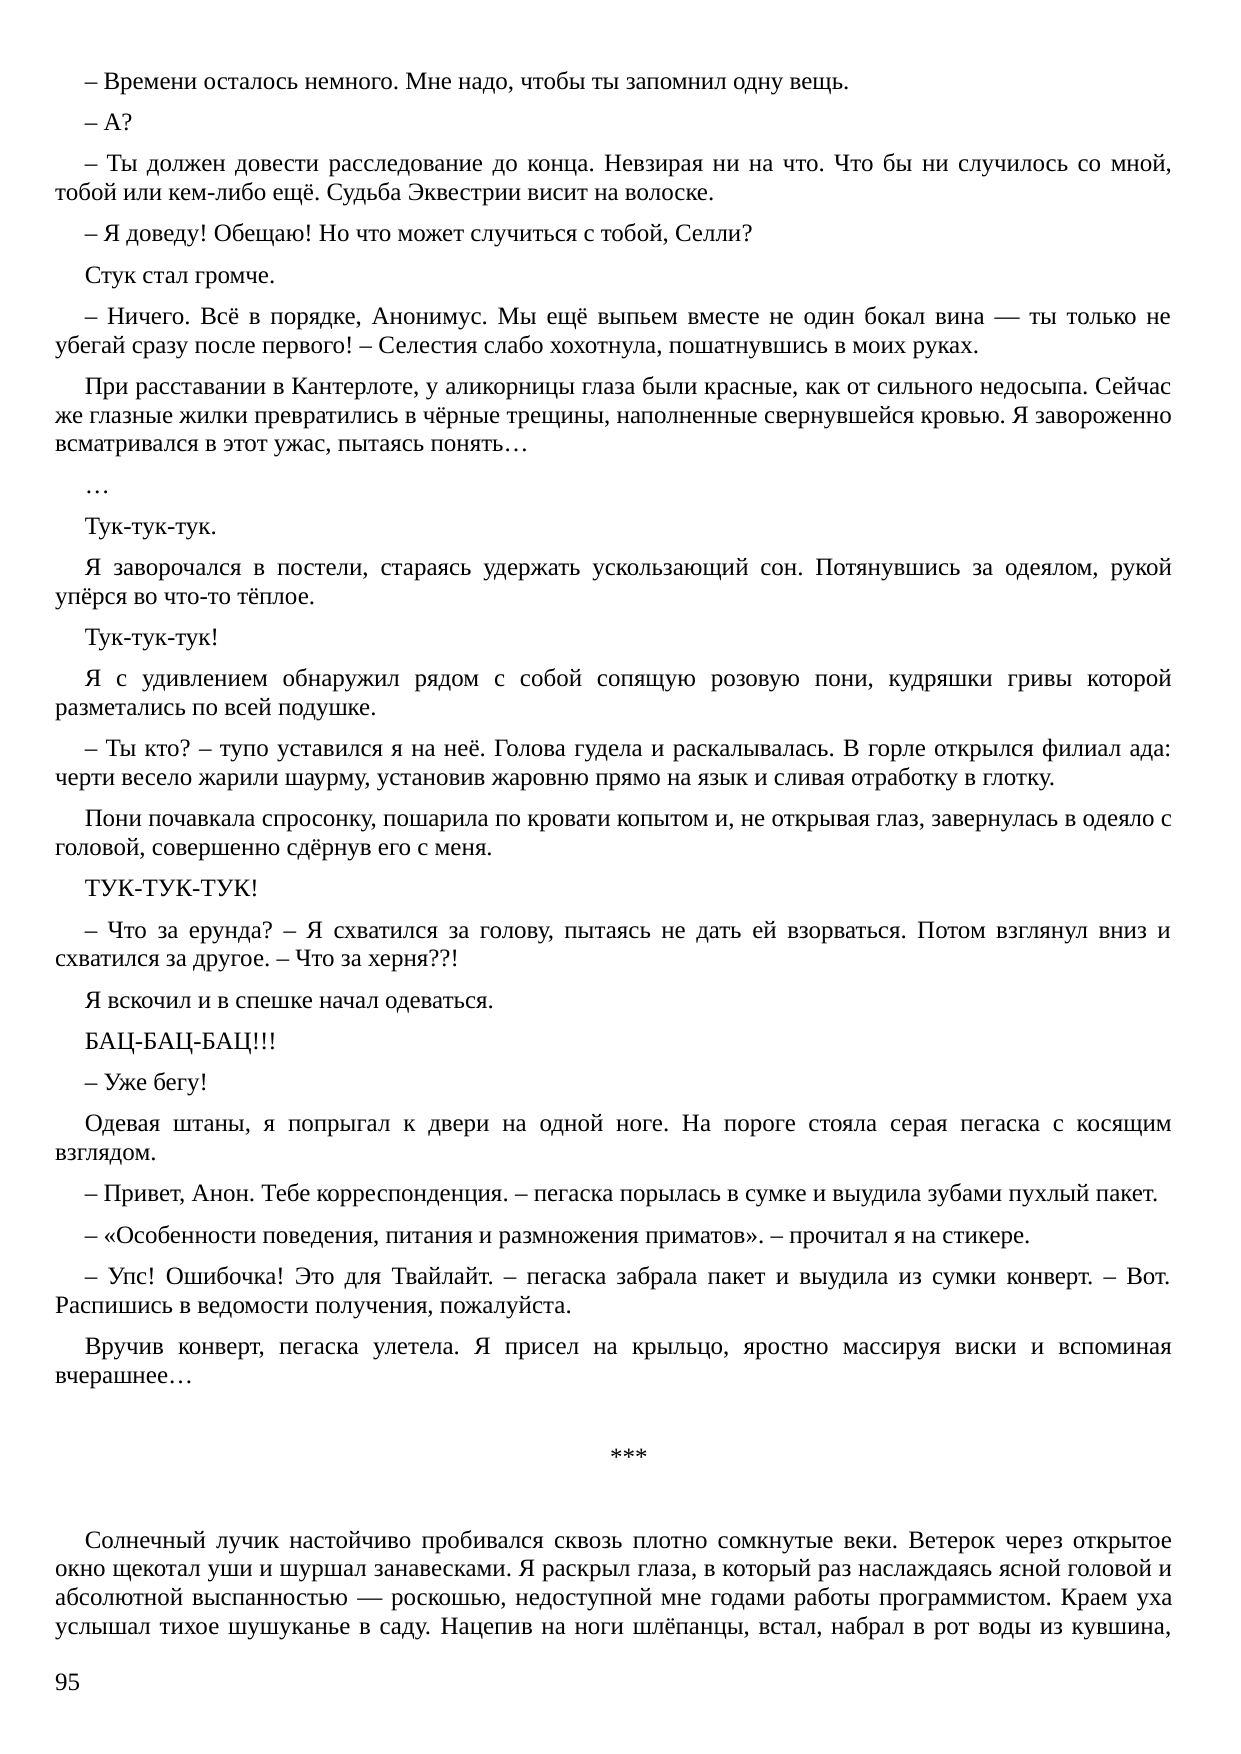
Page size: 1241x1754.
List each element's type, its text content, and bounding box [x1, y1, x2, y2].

text – Уже бегу! [55, 1067, 1173, 1096]
text Стук стал громче. [55, 260, 1173, 288]
text При расставании в Кантерлоте, у аликорницы глаза были красные, как от сильного недосыпа. Сейчас же глазные жилки превратились в чёрные трещины, наполненные свернувшейся кровью. Я завороженно всматривался в этот ужас, пытаясь понять… [55, 371, 1173, 457]
text – Ты должен довести расследование до конца. Невзирая ни на что. Что бы ни случилось со мной, тобой или кем-либо ещё. Судьба Эквестрии висит на волоске. [55, 148, 1173, 206]
text Я заворочался в постели, стараясь удержать ускользающий сон. Потянувшись за одеялом, рукой упёрся во что-то тёплое. [55, 552, 1173, 610]
text ТУК-ТУК-ТУК! [55, 873, 1173, 902]
text БАЦ-БАЦ-БАЦ!!! [55, 1026, 1173, 1055]
text – Времени осталось немного. Мне надо, чтобы ты запомнил одну вещь. [55, 66, 1173, 95]
text … [55, 470, 1173, 498]
text – Что за ерунда? – Я схватился за голову, пытаясь не дать ей взорваться. Потом взглянул вниз и схватился за другое. – Что за херня??! [55, 915, 1173, 972]
text – Привет, Анон. Тебе корреспонденция. – пегаска порылась в сумке и выудила зубами пухлый пакет. [55, 1178, 1173, 1207]
text Пони почавкала спросонку, пошарила по кровати копытом и, не открывая глаз, завернулась в одеяло с головой, совершенно сдёрнув его с меня. [55, 803, 1173, 861]
text Одевая штаны, я попрыгал к двери на одной ноге. На пороге стояла серая пегаска с косящим взглядом. [55, 1108, 1173, 1166]
text Тук-тук-тук. [55, 511, 1173, 540]
text Тук-тук-тук! [55, 622, 1173, 651]
text – Упс! Ошибочка! Это для Твайлайт. – пегаска забрала пакет и выудила из сумки конверт. – Вот. Распишись в ведомости получения, пожалуйста. [55, 1261, 1173, 1318]
text – Ничего. Всё в порядке, Анонимус. Мы ещё выпьем вместе не один бокал вина — ты только не убегай сразу после первого! – Селестия слабо хохотнула, пошатнувшись в моих руках. [55, 301, 1173, 358]
text *** [55, 1442, 1173, 1471]
text Я с удивлением обнаружил рядом с собой сопящую розовую пони, кудряшки гривы которой разметались по всей подушке. [55, 663, 1173, 721]
text Солнечный лучик настойчиво пробивался сквозь плотно сомкнутые веки. Ветерок через открытое окно щекотал уши и шуршал занавесками. Я раскрыл глаза, в который раз наслаждаясь ясной головой и абсолютной выспанностью — роскошью, недоступной мне годами работы программистом. Краем уха услышал тихое шушуканье в саду. Нацепив на ноги шлёпанцы, встал, набрал в рот воды из кувшина, [55, 1525, 1173, 1640]
text – А? [55, 107, 1173, 136]
text Вручив конверт, пегаска улетела. Я присел на крыльцо, яростно массируя виски и вспоминая вчерашнее… [55, 1331, 1173, 1388]
text – «Особенности поведения, питания и размножения приматов». – прочитал я на стикере. [55, 1220, 1173, 1248]
text – Ты кто? – тупо уставился я на неё. Голова гудела и раскалывалась. В горле открылся филиал ада: черти весело жарили шаурму, установив жаровню прямо на язык и сливая отработку в глотку. [55, 733, 1173, 791]
text – Я доведу! Обещаю! Но что может случиться с тобой, Селли? [55, 218, 1173, 247]
text Я вскочил и в спешке начал одеваться. [55, 985, 1173, 1013]
